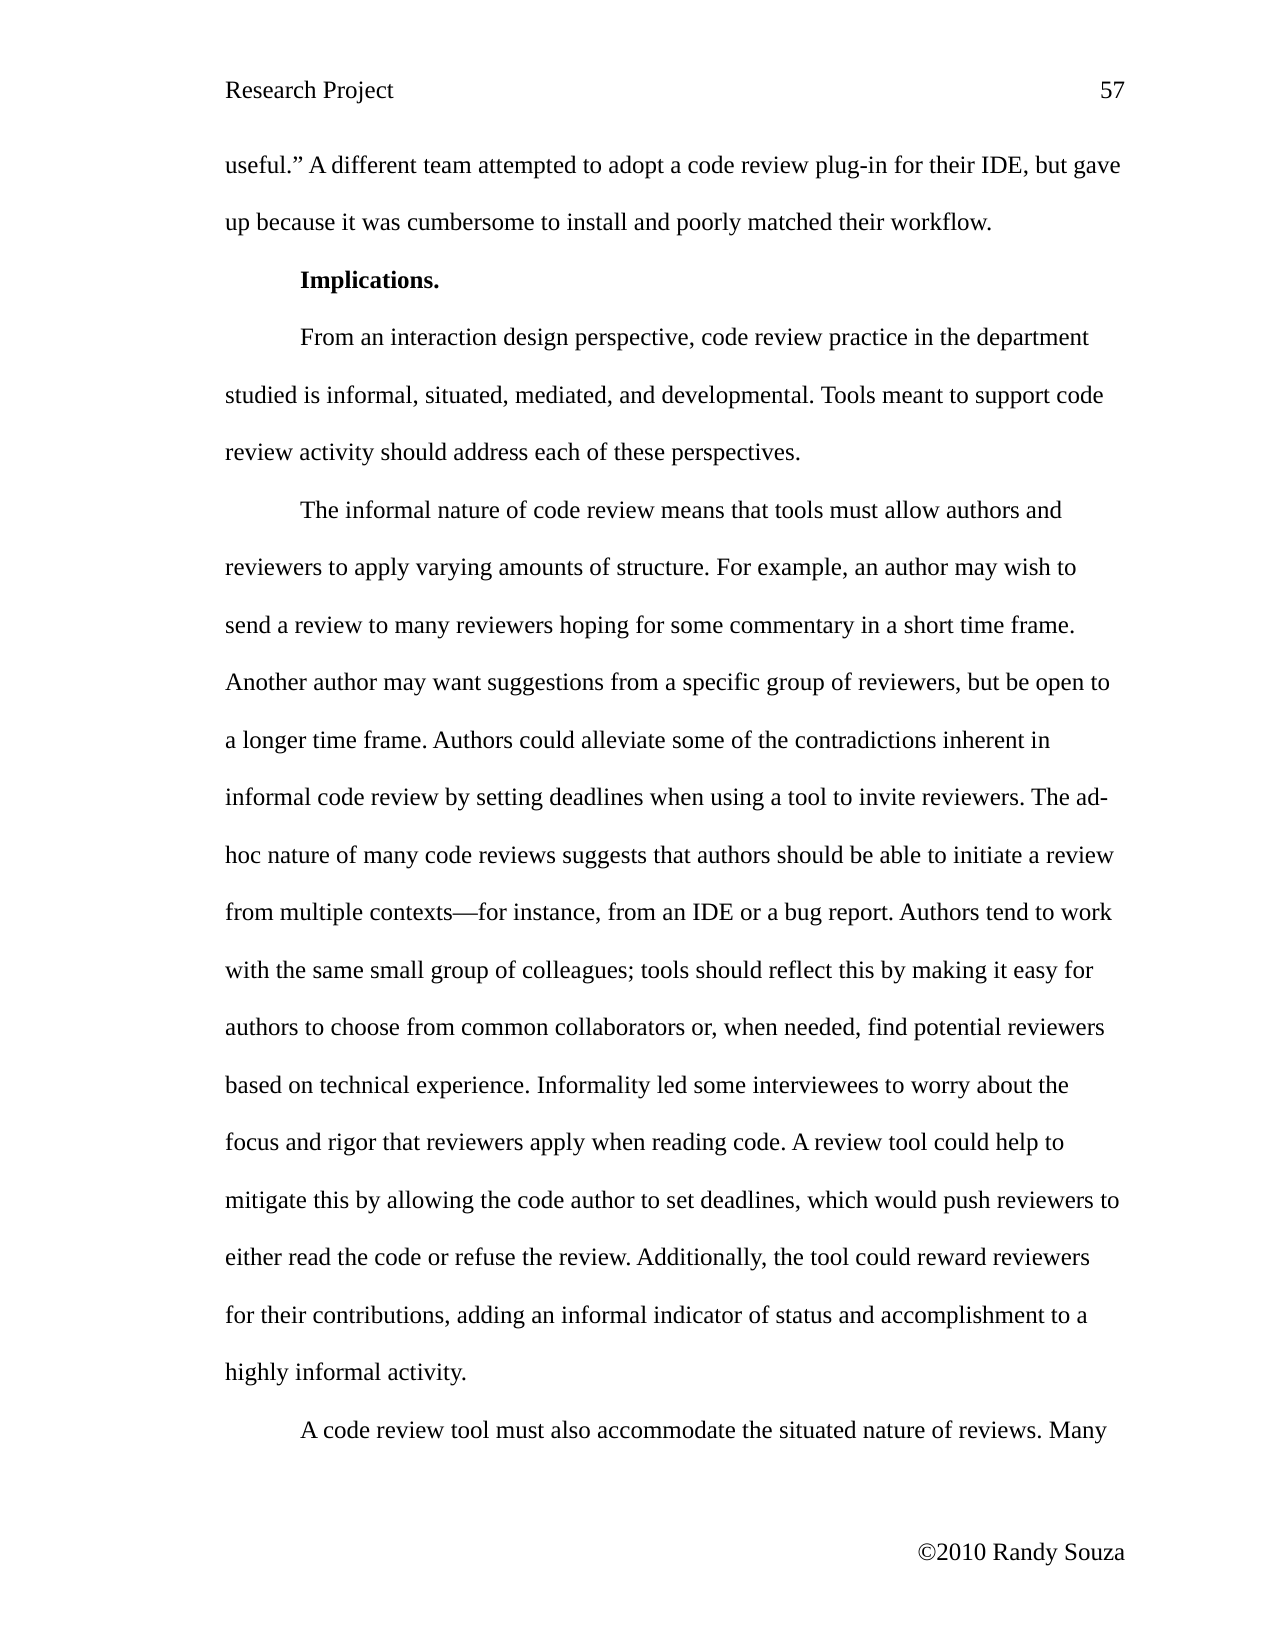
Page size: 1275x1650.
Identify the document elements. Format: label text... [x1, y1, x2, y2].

text From an interaction design perspective, code review practice in the department studied is informal, situated, mediated, and developmental. Tools meant to support code review activity should address each of these perspectives. [225, 322, 1125, 466]
text A code review tool must also accommodate the situated nature of reviews. Many [225, 1415, 1125, 1444]
text useful.” A different team attempted to adopt a code review plug-in for their IDE, but gave up because it was cumbersome to install and poorly matched their workflow. [225, 150, 1125, 236]
subtitle Implications. [300, 265, 1125, 294]
text The informal nature of code review means that tools must allow authors and reviewers to apply varying amounts of structure. For example, an author may wish to send a review to many reviewers hoping for some commentary in a short time frame. Another author may want suggestions from a specific group of reviewers, but be open to a longer time frame. Authors could alleviate some of the contradictions inherent in informal code review by setting deadlines when using a tool to invite reviewers. The ad-hoc nature of many code reviews suggests that authors should be able to initiate a review from multiple contexts—for instance, from an IDE or a bug report. Authors tend to work with the same small group of colleagues; tools should reflect this by making it easy for authors to choose from common collaborators or, when needed, find potential reviewers based on technical experience. Informality led some interviewees to worry about the focus and rigor that reviewers apply when reading code. A review tool could help to mitigate this by allowing the code author to set deadlines, which would push reviewers to either read the code or refuse the review. Additionally, the tool could reward reviewers for their contributions, adding an informal indicator of status and accomplishment to a highly informal activity. [225, 495, 1125, 1386]
